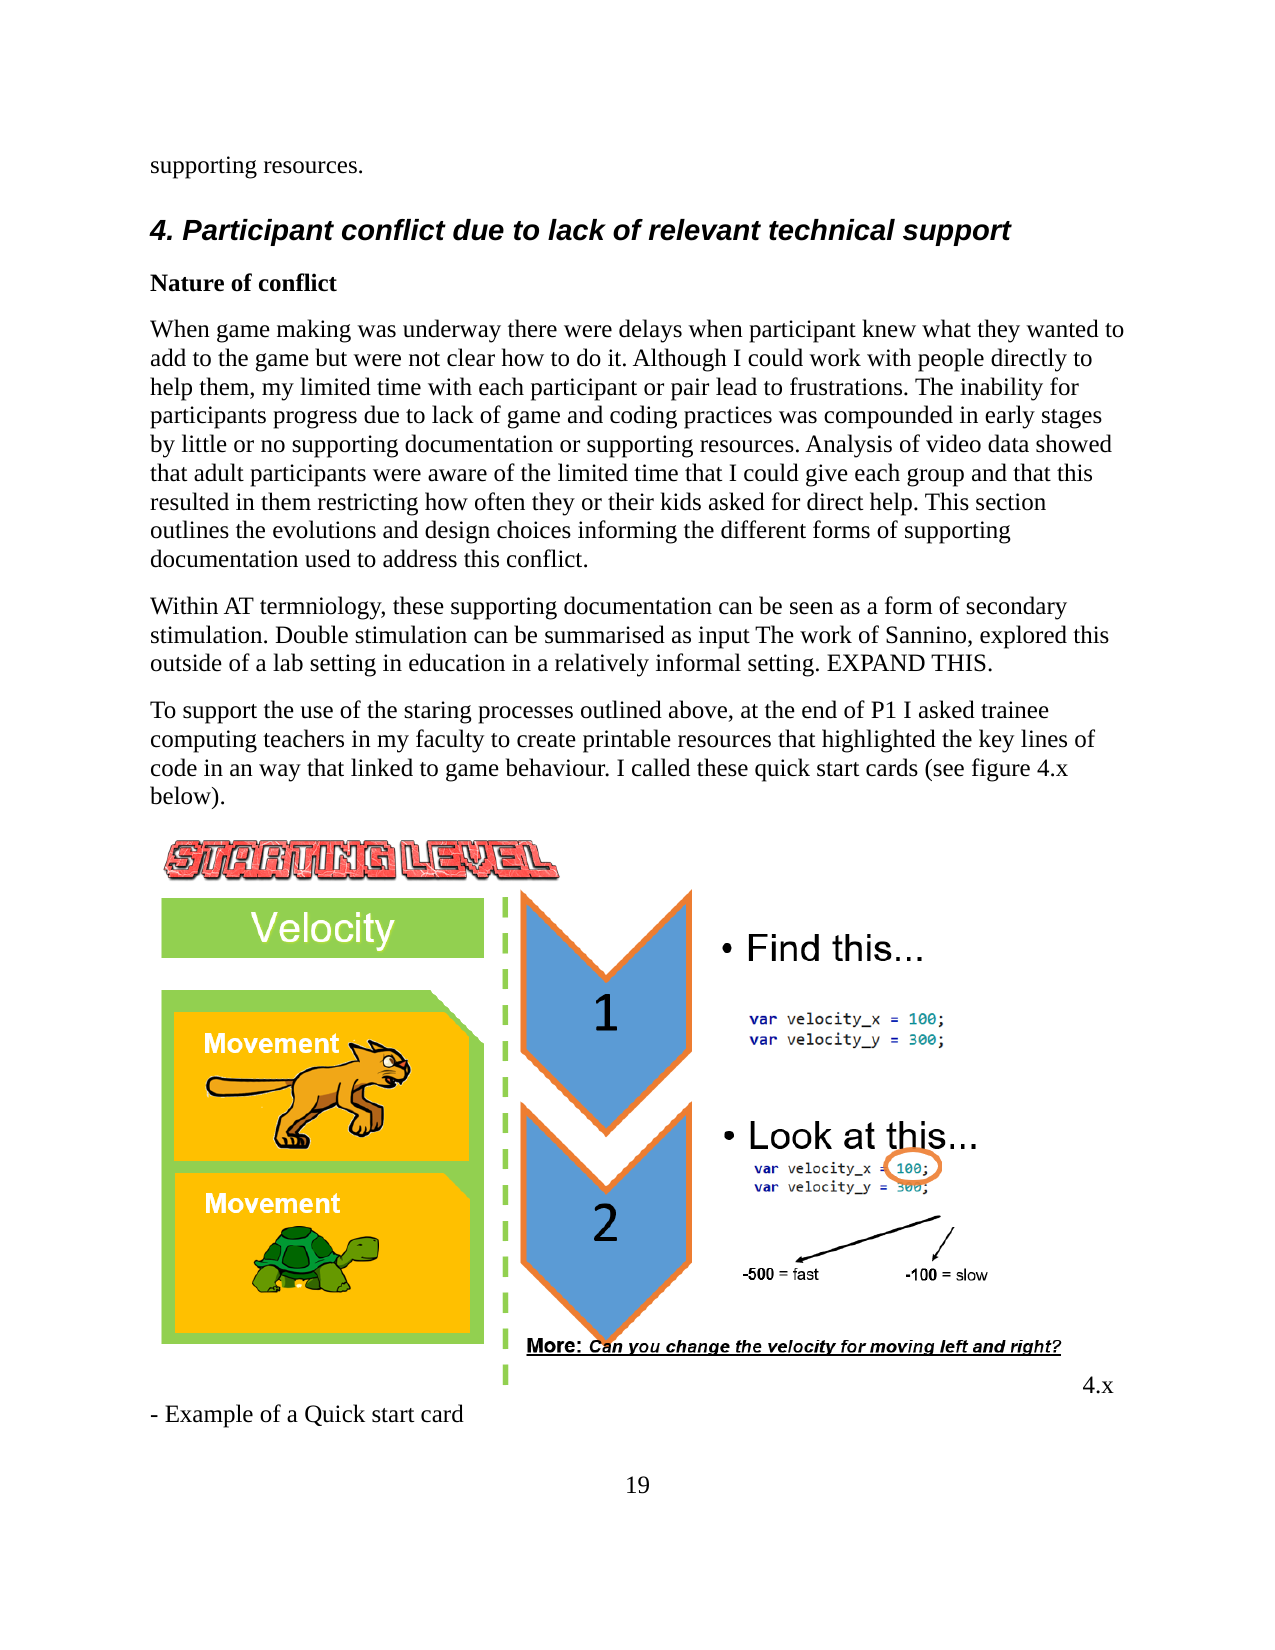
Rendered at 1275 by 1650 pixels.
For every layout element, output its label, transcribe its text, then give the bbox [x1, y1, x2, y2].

text To support the use of the staring processes outlined above, at the end of P1 I asked trainee computing teachers in my faculty to create printable resources that highlighted the key lines of code in an way that linked to game behaviour. I called these quick start cards (see figure 4.x below). [150, 695, 1125, 810]
text Within AT termniology, these supporting documentation can be seen as a form of secondary stimulation. Double stimulation can be summarised as input The work of Sannino, explored this outside of a lab setting in education in a relatively informal setting. EXPAND THIS. [150, 591, 1125, 677]
subtitle 4. Participant conflict due to lack of relevant technical support [150, 213, 1125, 246]
text Nature of conflict [150, 268, 1125, 296]
text 4.x - Example of a Quick start card [150, 1394, 1125, 1428]
text When game making was underway there were delays when participant knew what they wanted to add to the game but were not clear how to do it. Although I could work with people directly to help them, my limited time with each participant or pair lead to frustrations. The inability for participants progress due to lack of game and coding practices was compounded in early stages by little or no supporting documentation or supporting resources. Analysis of video data showed that adult participants were aware of the limited time that I could give each group and that this resulted in them restricting how often they or their kids asked for direct help. This section outlines the evolutions and design choices informing the different forms of supporting documentation used to address this conflict. [150, 314, 1125, 573]
text supporting resources. [150, 150, 1125, 179]
picture [150, 828, 1077, 1394]
